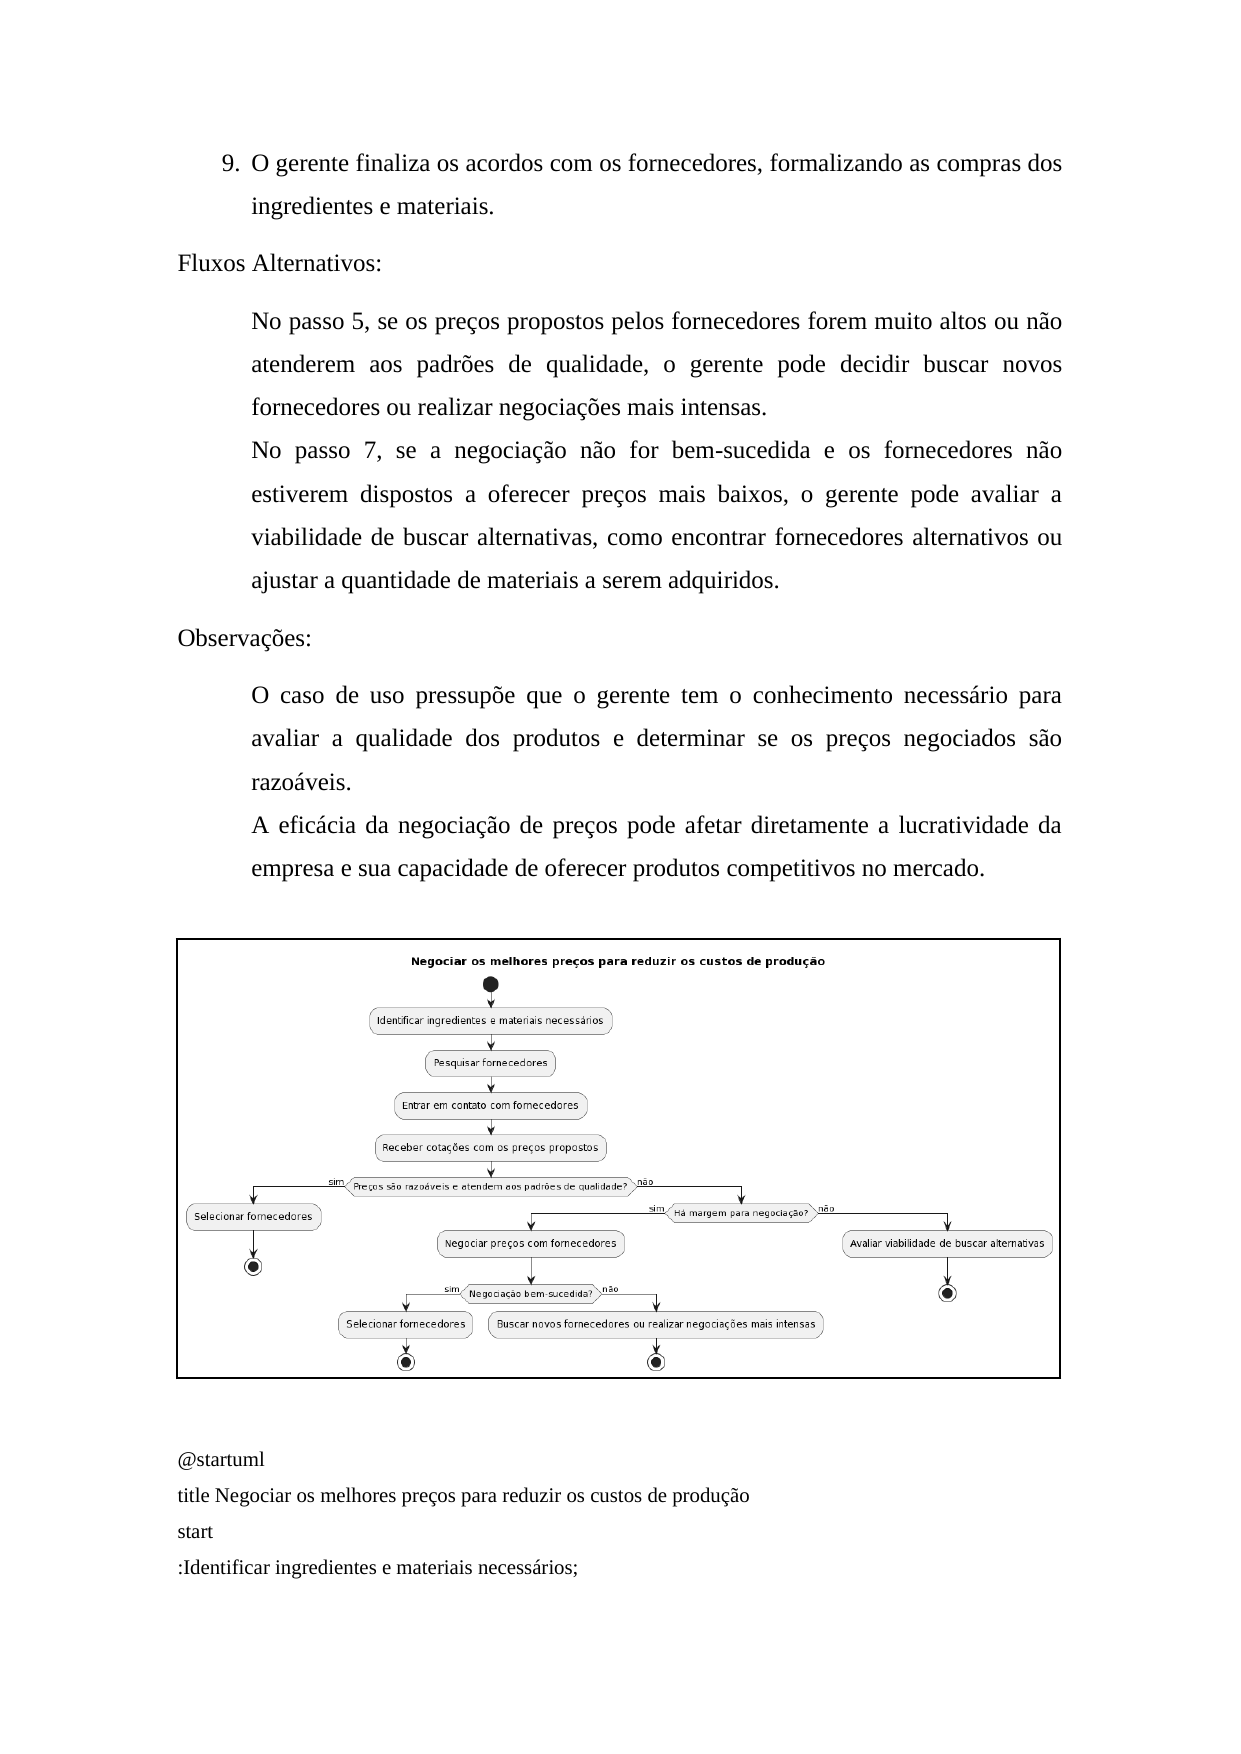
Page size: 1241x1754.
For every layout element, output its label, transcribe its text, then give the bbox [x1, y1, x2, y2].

list No passo 7, se a negociação não for bem-sucedida e os fornecedores não estiverem dispostos a oferecer preços mais baixos, o gerente pode avaliar a viabilidade de buscar alternativas, como encontrar fornecedores alternativos ou ajustar a quantidade de materiais a serem adquiridos. [222, 436, 1063, 594]
list O gerente finaliza os acordos com os fornecedores, formalizando as compras dos ingredientes e materiais. [222, 148, 1063, 219]
text Observações: [177, 623, 1063, 651]
picture [178, 940, 1059, 1377]
text :Identificar ingredientes e materiais necessários; [177, 1555, 1063, 1579]
text Fluxos Alternativos: [177, 248, 1063, 277]
list O caso de uso pressupõe que o gerente tem o conhecimento necessário para avaliar a qualidade dos produtos e determinar se os preços negociados são razoáveis. [222, 680, 1063, 795]
text title Negociar os melhores preços para reduzir os custos de produção [177, 1483, 1063, 1507]
list A eficácia da negociação de preços pode afetar diretamente a lucratividade da empresa e sua capacidade de oferecer produtos competitivos no mercado. [222, 810, 1063, 882]
list No passo 5, se os preços propostos pelos fornecedores forem muito altos ou não atenderem aos padrões de qualidade, o gerente pode decidir buscar novos fornecedores ou realizar negociações mais intensas. [222, 306, 1063, 421]
text @startuml [177, 1447, 1063, 1471]
text start [177, 1519, 1063, 1543]
